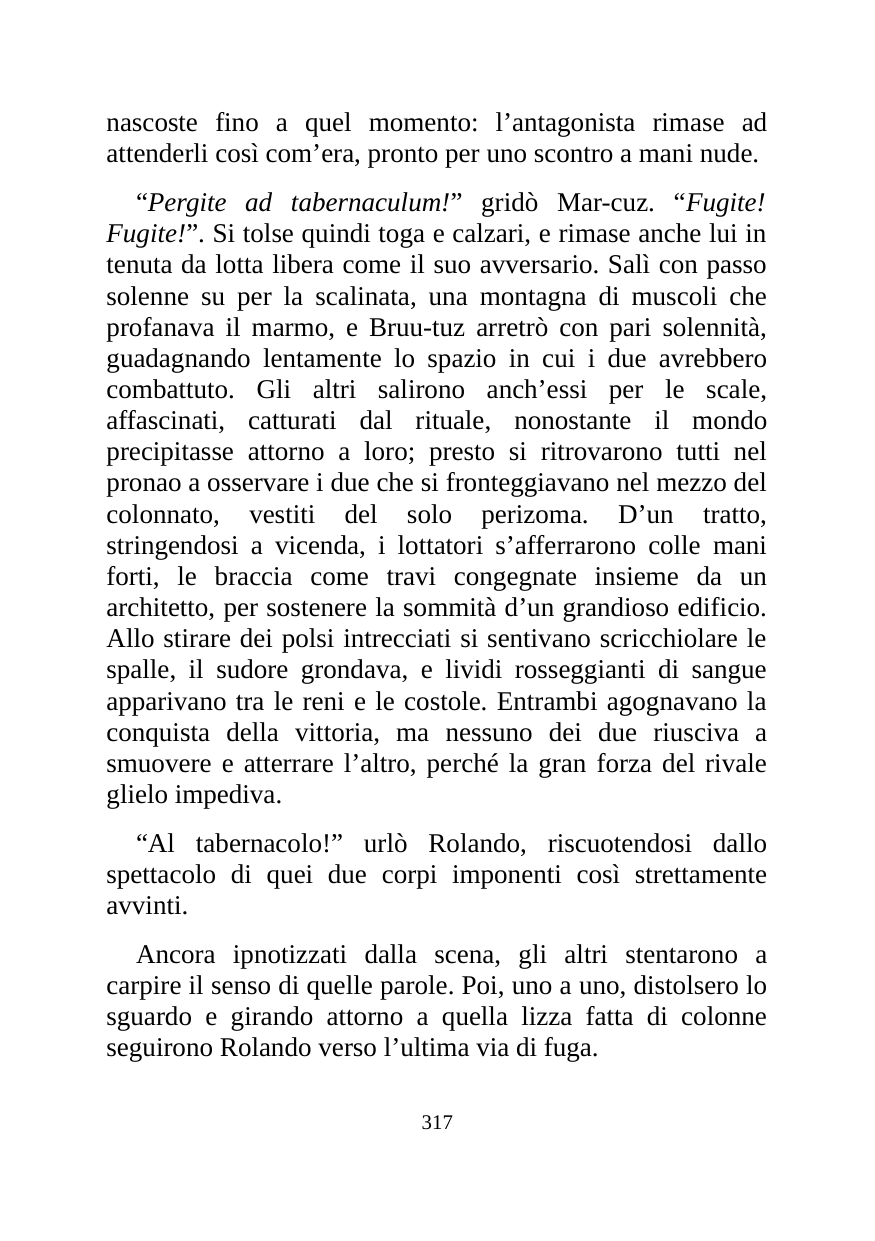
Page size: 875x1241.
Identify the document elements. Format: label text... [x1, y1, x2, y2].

text “Al tabernacolo!” urlò Rolando, riscuotendosi dallo spettacolo di quei due corpi imponenti così strettamente avvinti. [106, 827, 768, 920]
text “Pergite ad tabernaculum!” gridò Mar-cuz. “Fugite! Fugite!”. Si tolse quindi toga e calzari, e rimase anche lui in tenuta da lotta libera come il suo avversario. Salì con passo solenne su per la scalinata, una montagna di muscoli che profanava il marmo, e Bruu-tuz arretrò con pari solennità, guadagnando lentamente lo spazio in cui i due avrebbero combattuto. Gli altri salirono anch’essi per le scale, affascinati, catturati dal rituale, nonostante il mondo precipitasse attorno a loro; presto si ritrovarono tutti nel pronao a osservare i due che si fronteggiavano nel mezzo del colonnato, vestiti del solo perizoma. D’un tratto, stringendosi a vicenda, i lottatori s’afferrarono colle mani forti, le braccia come travi congegnate insieme da un architetto, per sostenere la sommità d’un grandioso edificio. Allo stirare dei polsi intrecciati si sentivano scricchiolare le spalle, il sudore grondava, e lividi rosseggianti di sangue apparivano tra le reni e le costole. Entrambi agognavano la conquista della vittoria, ma nessuno dei due riusciva a smuovere e atterrare l’altro, perché la gran forza del rivale glielo impediva. [106, 186, 768, 809]
text nascoste fino a quel momento: l’antagonista rimase ad attenderli così com’era, pronto per uno scontro a mani nude. [106, 106, 768, 168]
text Ancora ipnotizzati dalla scena, gli altri stentarono a carpire il senso di quelle parole. Poi, uno a uno, distolsero lo sguardo e girando attorno a quella lizza fatta di colonne seguirono Rolando verso l’ultima via di fuga. [106, 938, 768, 1063]
